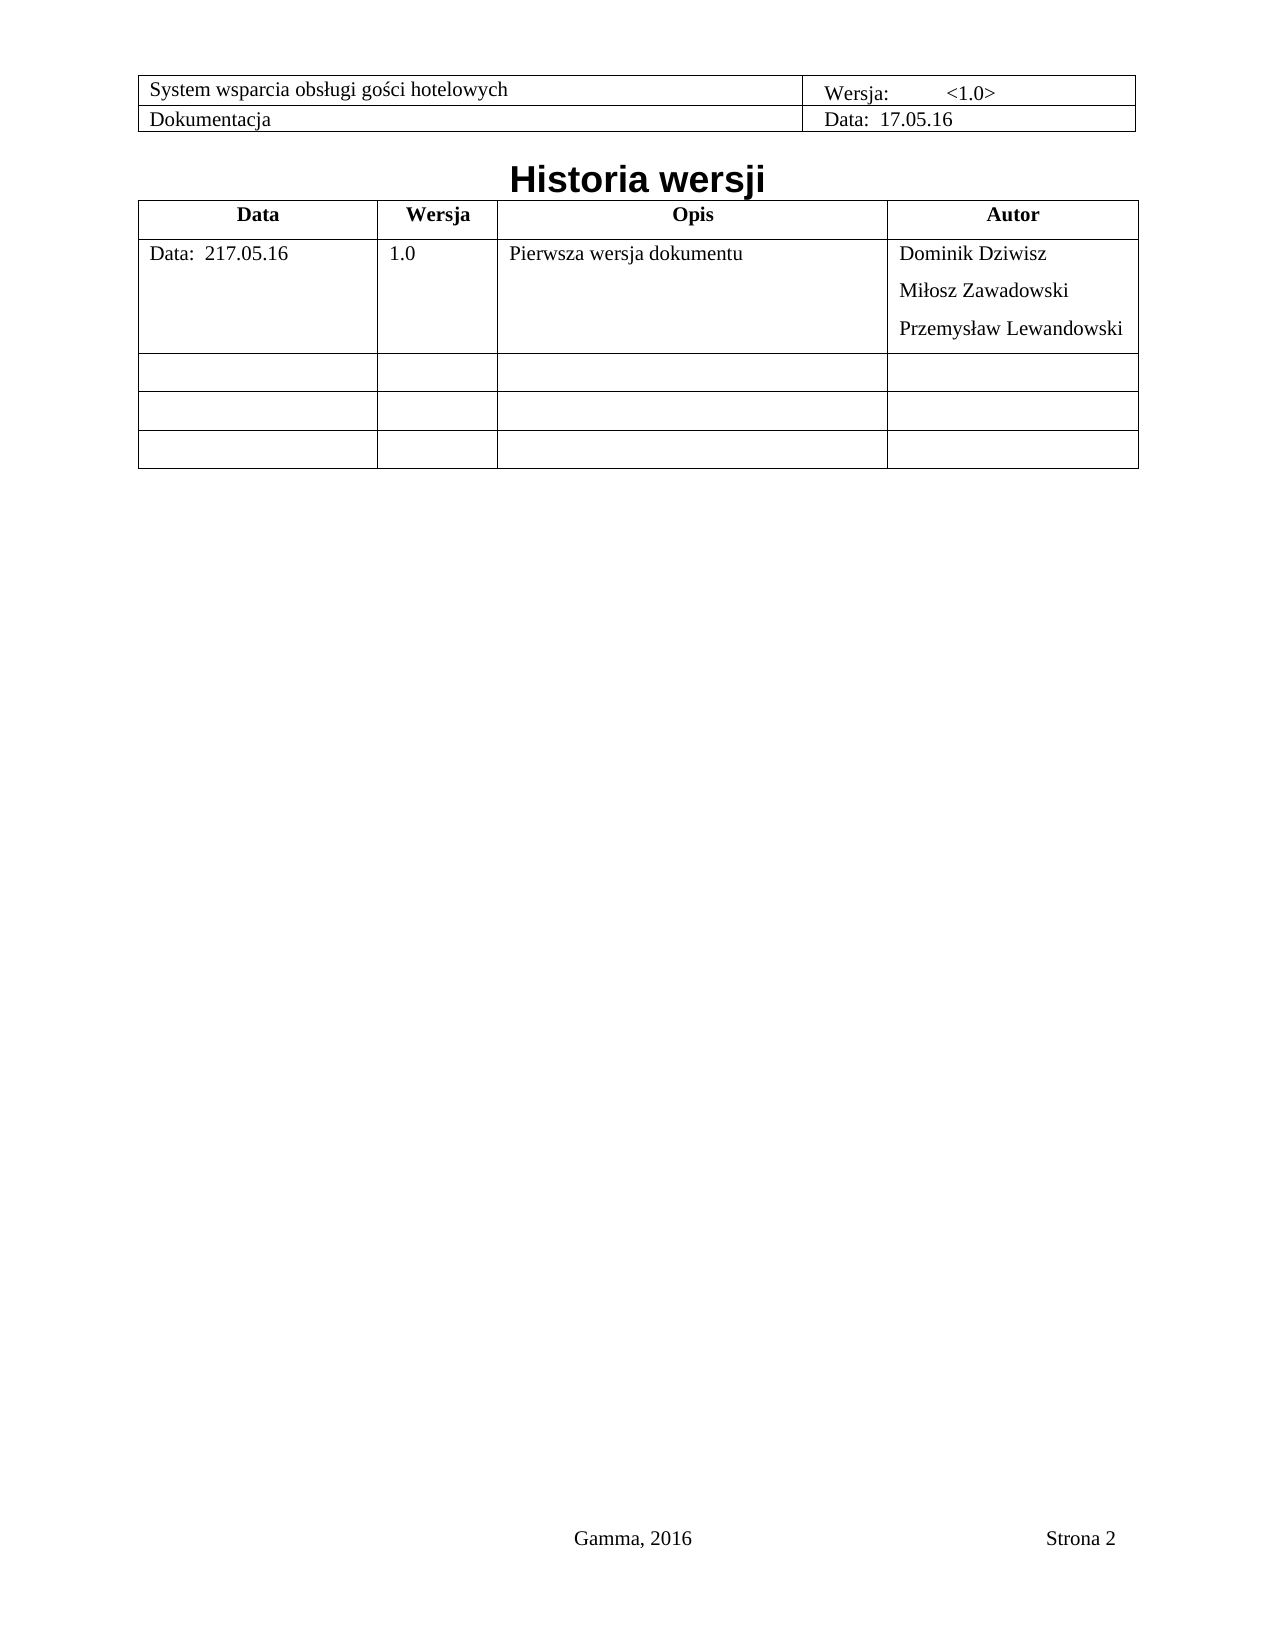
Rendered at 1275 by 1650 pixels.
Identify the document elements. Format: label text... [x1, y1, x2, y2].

table_cell [139, 392, 377, 429]
table_header Wersja [378, 201, 497, 239]
table_cell [888, 431, 1138, 468]
table_header Opis [498, 201, 887, 239]
table_cell 1.0 [378, 240, 497, 352]
table_cell [888, 354, 1138, 391]
table_cell [378, 354, 497, 391]
subtitle Historia wersji [150, 157, 1125, 200]
table_header Data [139, 201, 377, 239]
table_cell Data: 217.05.16 [139, 240, 377, 352]
table_cell [378, 392, 497, 429]
table_cell Dominik Dziwisz Miłosz Zawadowski Przemysław Lewandowski [888, 240, 1138, 352]
table_cell [888, 392, 1138, 429]
table_cell [498, 354, 887, 391]
table_cell [139, 431, 377, 468]
table_cell [139, 354, 377, 391]
table_header Autor [888, 201, 1138, 239]
table_cell Pierwsza wersja dokumentu [498, 240, 887, 352]
table_cell [498, 392, 887, 429]
table_cell [498, 431, 887, 468]
table_cell [378, 431, 497, 468]
